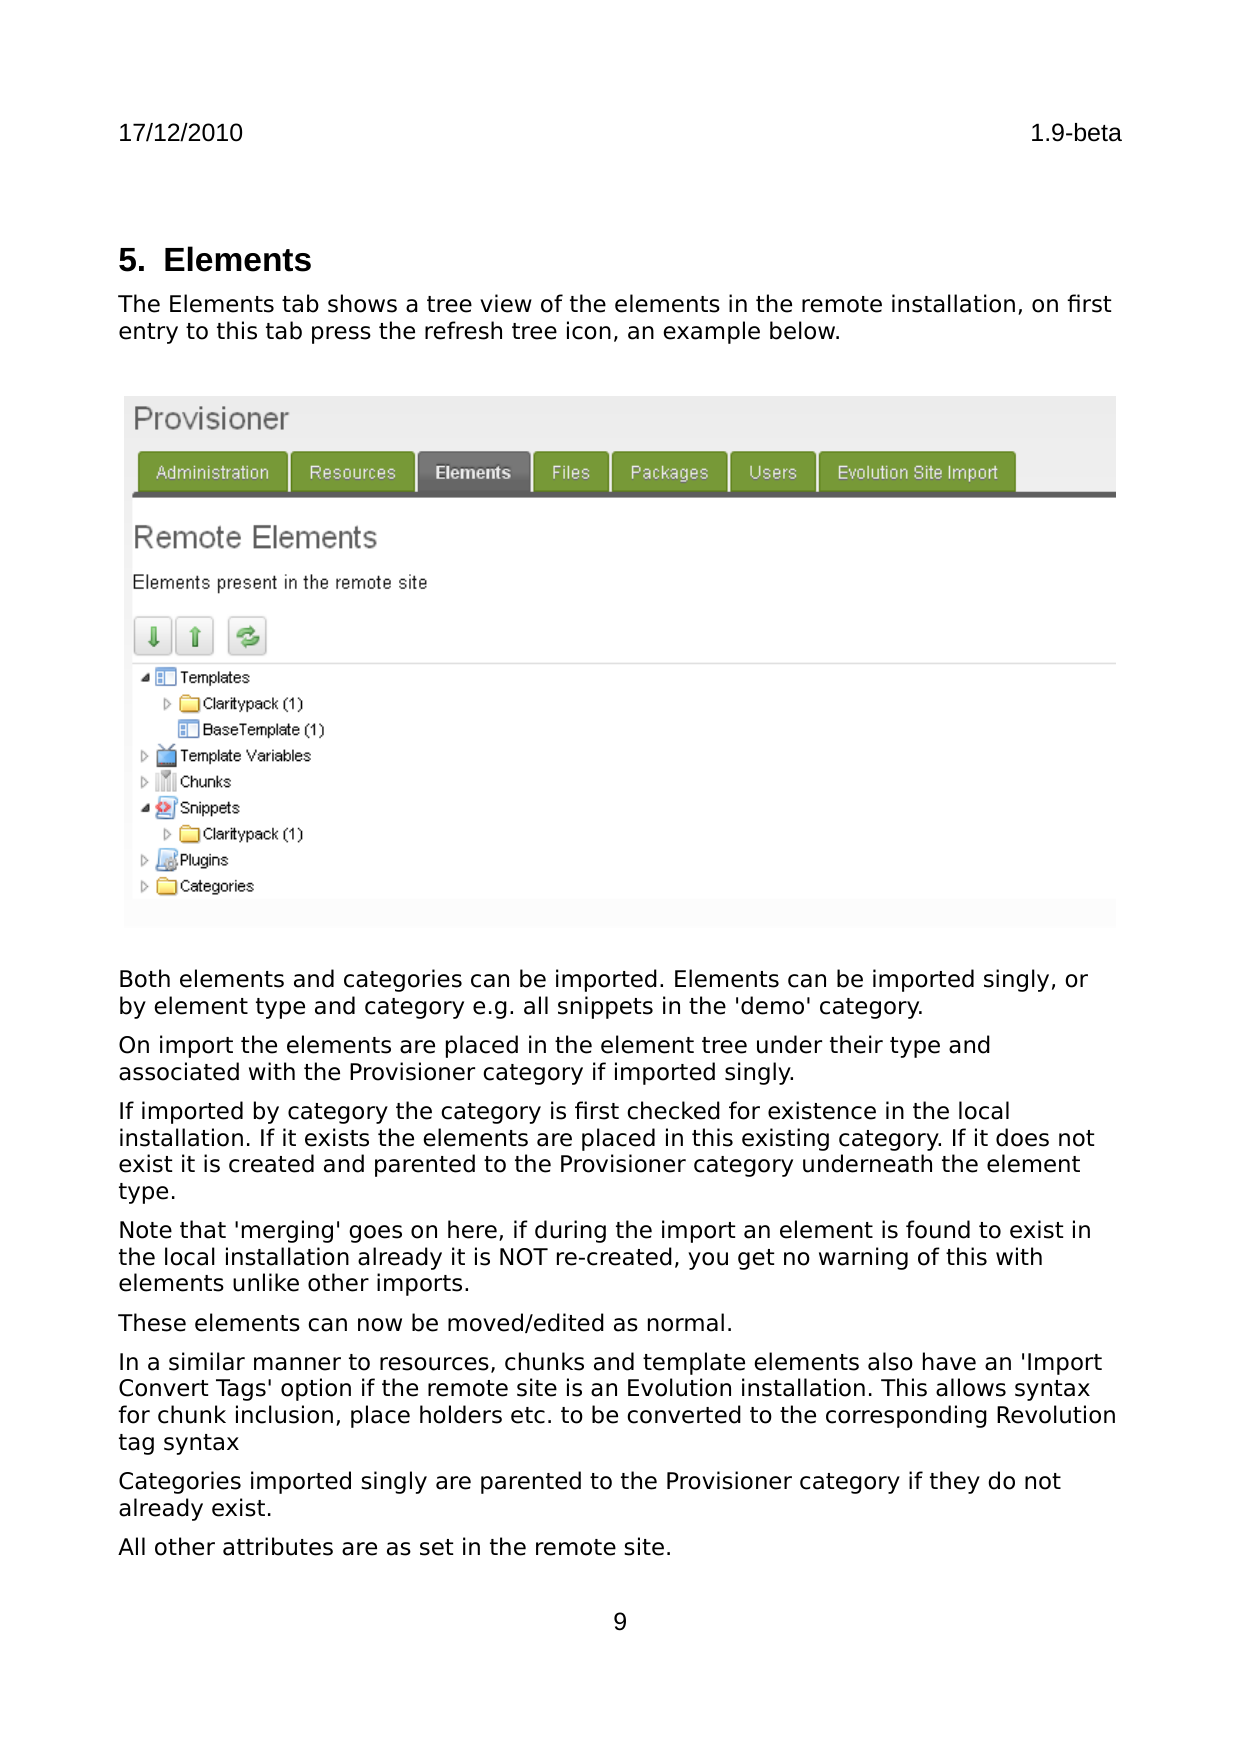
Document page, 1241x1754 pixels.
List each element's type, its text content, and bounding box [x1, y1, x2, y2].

text All other attributes are as set in the remote site. [118, 1534, 1122, 1561]
subtitle Elements [118, 240, 1122, 279]
text In a similar manner to resources, chunks and template elements also have an 'Import Convert Tags' option if the remote site is an Evolution installation. This allows syntax for chunk inclusion, place holders etc. to be converted to the corresponding Revolution tag syntax [118, 1349, 1122, 1456]
text If imported by category the category is first checked for existence in the local installation. If it exists the elements are placed in this existing category. If it does not exist it is created and parented to the Provisioner category underneath the element type. [118, 1098, 1122, 1205]
text Both elements and categories can be imported. Elements can be imported singly, or by element type and category e.g. all snippets in the 'demo' category. [118, 966, 1122, 1020]
picture [124, 396, 1116, 928]
text Note that 'merging' goes on here, if during the import an element is found to exist in the local installation already it is NOT re-created, you get no warning of this with elements unlike other imports. [118, 1217, 1122, 1297]
text The Elements tab shows a tree view of the elements in the remote installation, on first entry to this tab press the refresh tree icon, an example below. [118, 291, 1122, 345]
text These elements can now be moved/edited as normal. [118, 1310, 1122, 1336]
text Categories imported singly are parented to the Provisioner category if they do not already exist. [118, 1468, 1122, 1521]
text On import the elements are placed in the element tree under their type and associated with the Provisioner category if imported singly. [118, 1032, 1122, 1086]
